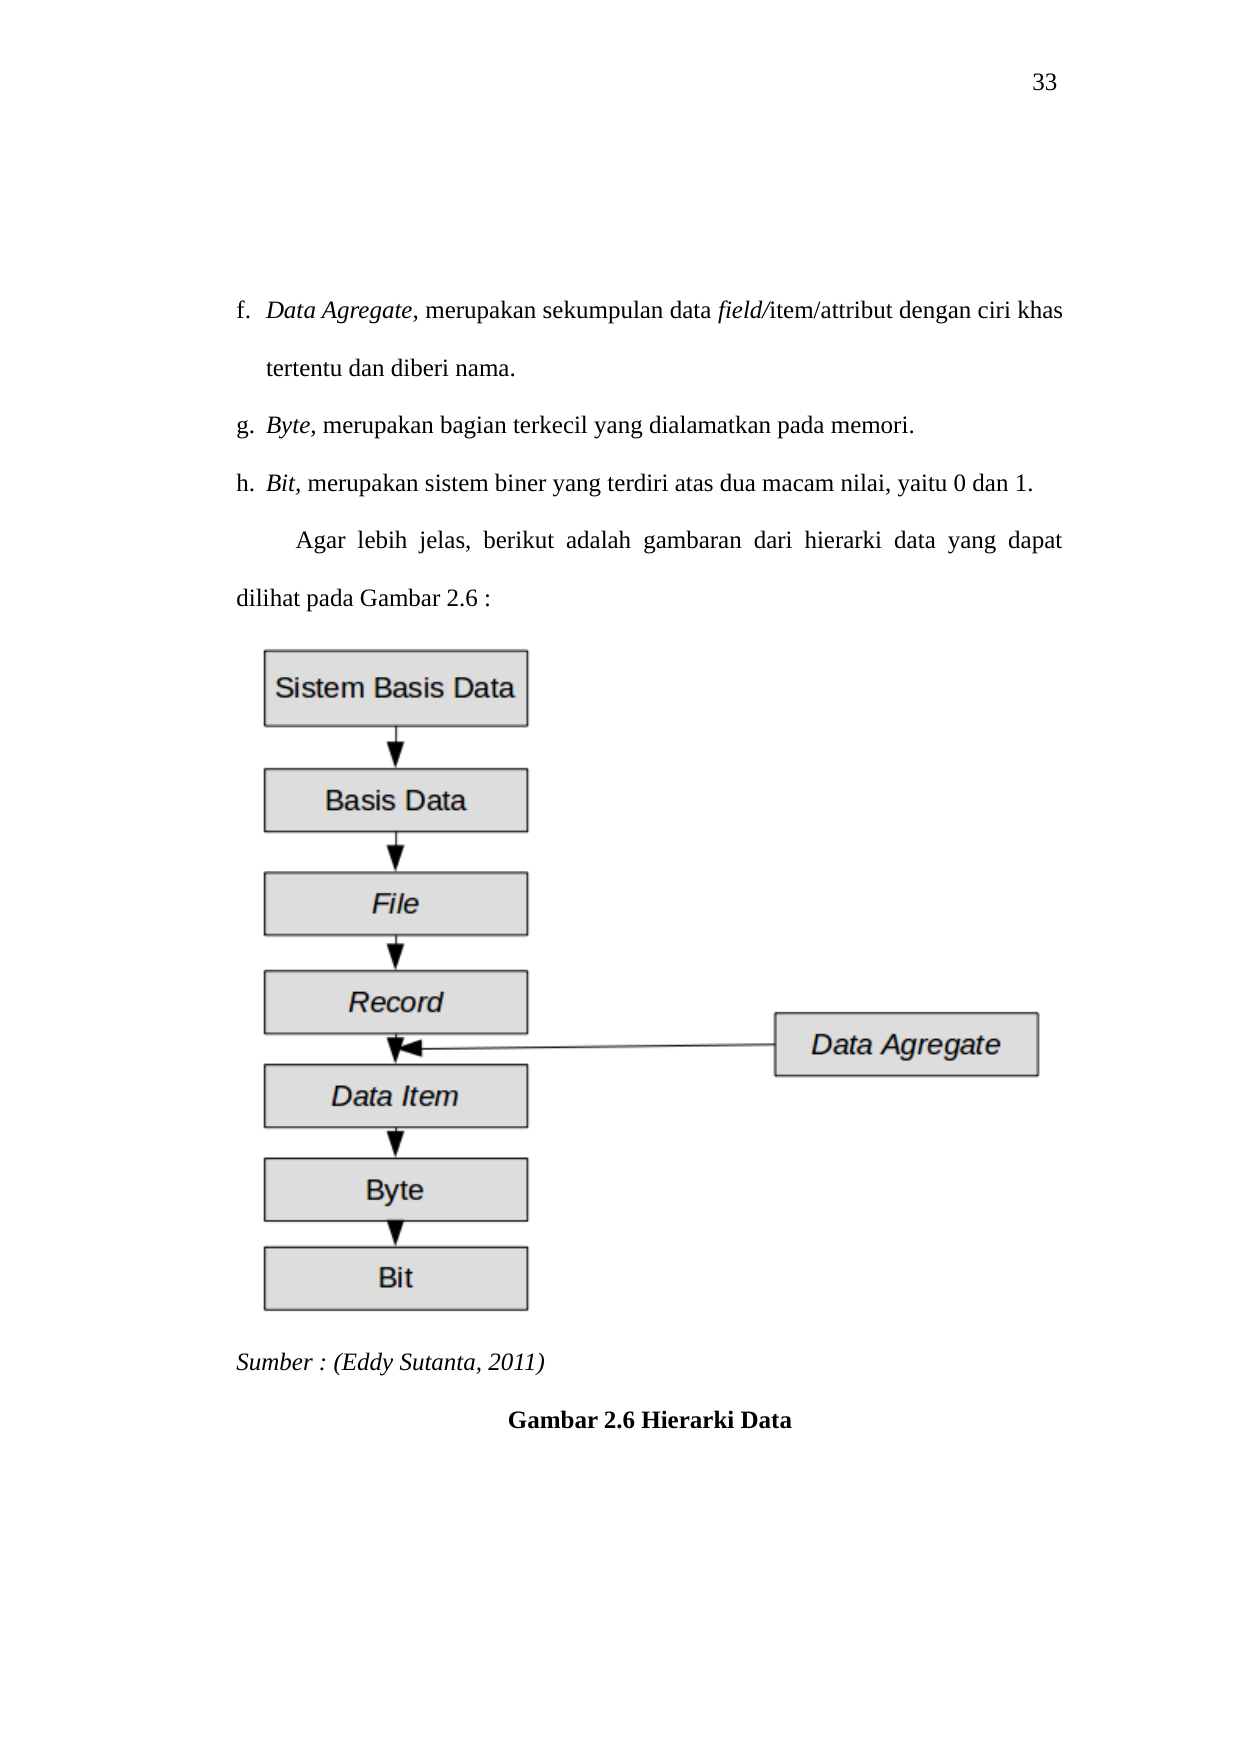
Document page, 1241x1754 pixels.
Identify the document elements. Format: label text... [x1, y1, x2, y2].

text Sumber : (Eddy Sutanta, 2011) [236, 1319, 1063, 1376]
list Data Agregate, merupakan sekumpulan data field/item/attribut dengan ciri khas tertentu dan diberi nama. [236, 295, 1063, 382]
text Gambar 2.6 Hierarki Data [236, 1405, 1063, 1433]
list Bit, merupakan sistem biner yang terdiri atas dua macam nilai, yaitu 0 dan 1. [236, 468, 1063, 497]
text Agar lebih jelas, berikut adalah gambaran dari hierarki data yang dapat dilihat pada Gambar 2.6 : [236, 525, 1063, 612]
picture [250, 640, 1049, 1319]
list Byte, merupakan bagian terkecil yang dialamatkan pada memori. [236, 410, 1063, 439]
